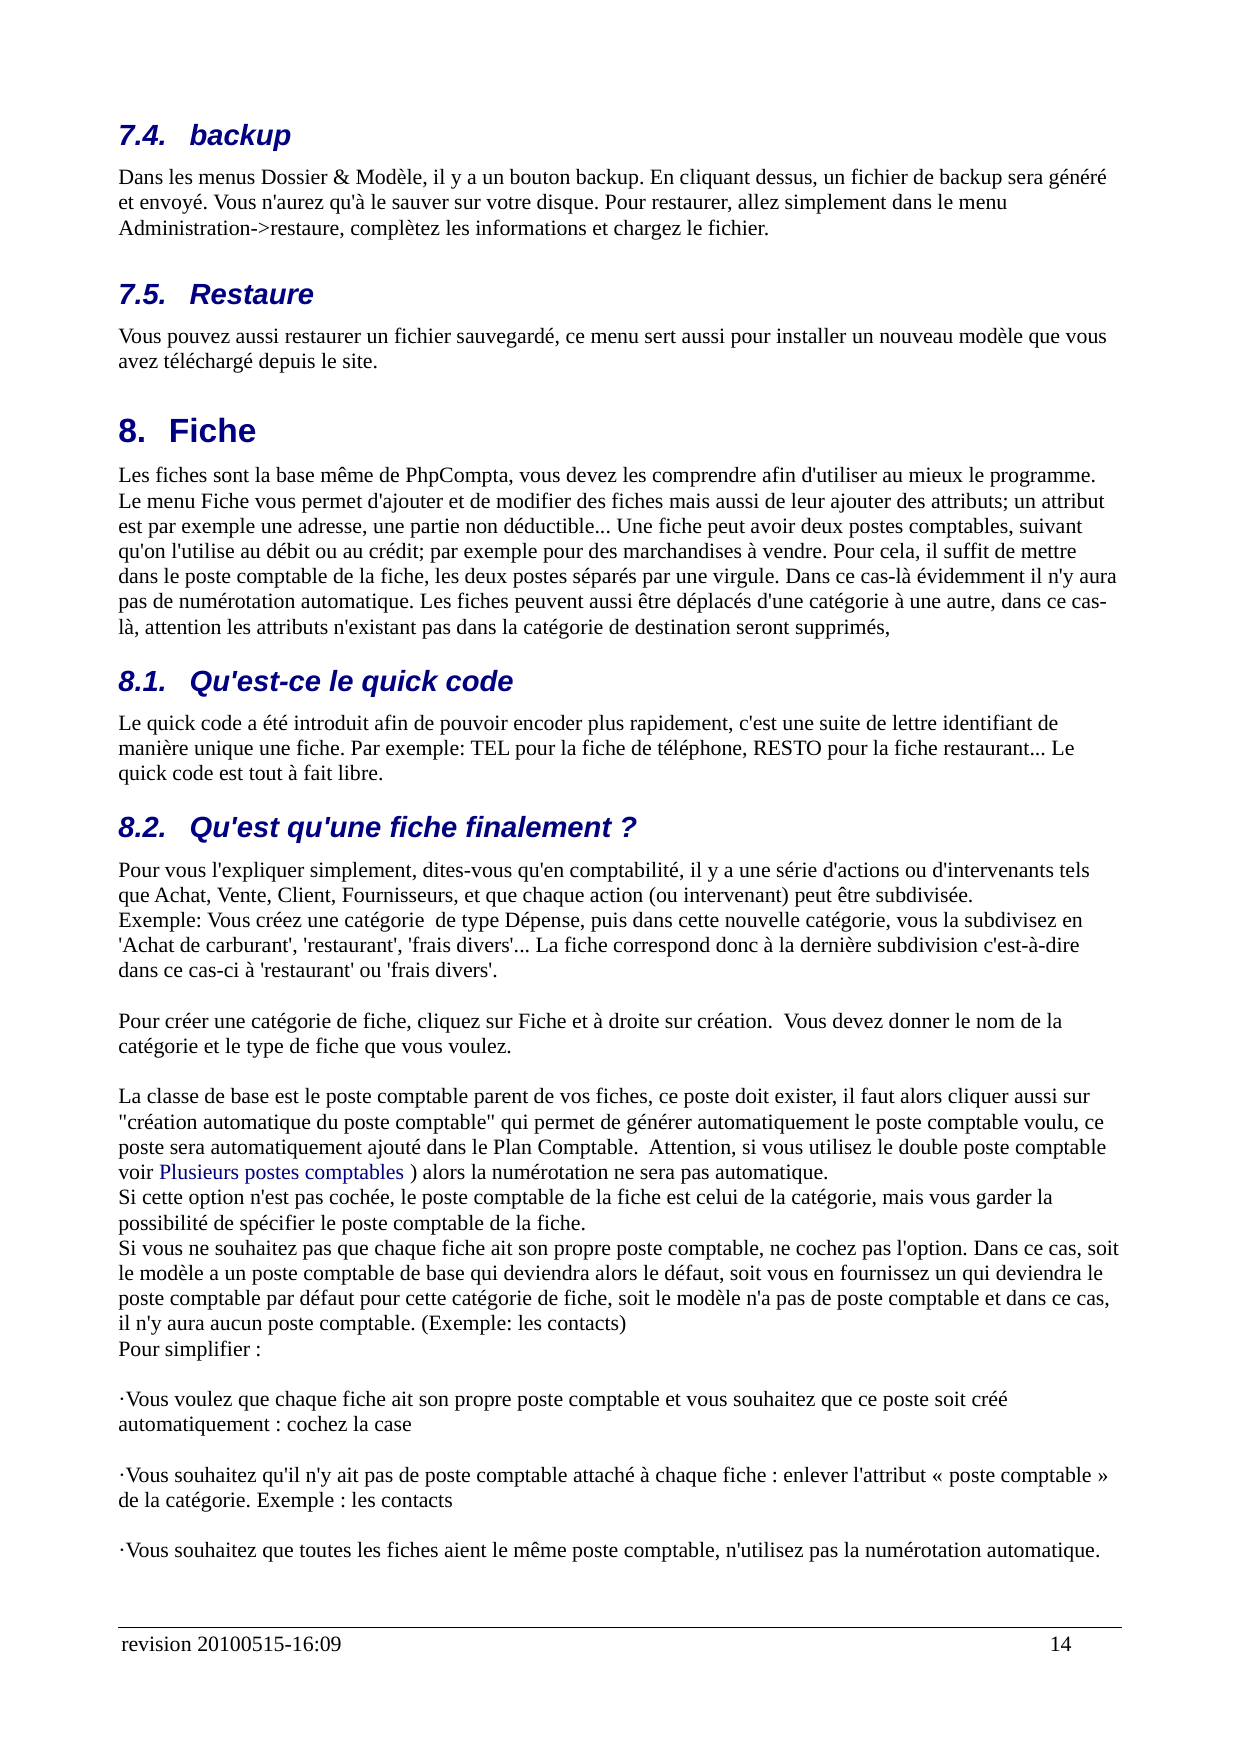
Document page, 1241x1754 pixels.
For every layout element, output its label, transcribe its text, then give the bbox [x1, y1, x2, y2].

subtitle backup [118, 118, 1122, 152]
text Pour créer une catégorie de fiche, cliquez sur Fiche et à droite sur création. Vous devez donner le nom de la catégorie et le type de fiche que vous voulez. [118, 1008, 1122, 1058]
text Exemple: Vous créez une catégorie de type Dépense, puis dans cette nouvelle catégorie, vous la subdivisez en 'Achat de carburant', 'restaurant', 'frais divers'... La fiche correspond donc à la dernière subdivision c'est-à-dire dans ce cas-ci à 'restaurant' ou 'frais divers'. [118, 907, 1122, 983]
text Si cette option n'est pas cochée, le poste comptable de la fiche est celui de la catégorie, mais vous garder la possibilité de spécifier le poste comptable de la fiche. [118, 1184, 1122, 1235]
text Si vous ne souhaitez pas que chaque fiche ait son propre poste comptable, ne cochez pas l'option. Dans ce cas, soit le modèle a un poste comptable de base qui deviendra alors le défaut, soit vous en fournissez un qui deviendra le poste comptable par défaut pour cette catégorie de fiche, soit le modèle n'a pas de poste comptable et dans ce cas, il n'y aura aucun poste comptable. (Exemple: les contacts) [118, 1235, 1122, 1336]
text Pour simplifier : [118, 1336, 1122, 1361]
text ·Vous voulez que chaque fiche ait son propre poste comptable et vous souhaitez que ce poste soit créé automatiquement : cochez la case [118, 1386, 1122, 1436]
subtitle Restaure [118, 277, 1122, 311]
text ·Vous souhaitez qu'il n'y ait pas de poste comptable attaché à chaque fiche : enlever l'attribut « poste comptable » de la catégorie. Exemple : les contacts [118, 1462, 1122, 1512]
text Vous pouvez aussi restaurer un fichier sauvegardé, ce menu sert aussi pour installer un nouveau modèle que vous avez téléchargé depuis le site. [118, 323, 1122, 374]
subtitle Qu'est qu'une fiche finalement ? [118, 811, 1122, 844]
text Pour vous l'expliquer simplement, dites-vous qu'en comptabilité, il y a une série d'actions ou d'intervenants tels que Achat, Vente, Client, Fournisseurs, et que chaque action (ou intervenant) peut être subdivisée. [118, 857, 1122, 907]
text Le quick code a été introduit afin de pouvoir encoder plus rapidement, c'est une suite de lettre identifiant de manière unique une fiche. Par exemple: TEL pour la fiche de téléphone, RESTO pour la fiche restaurant... Le quick code est tout à fait libre. [118, 710, 1122, 786]
subtitle Fiche [118, 411, 1122, 450]
text ·Vous souhaitez que toutes les fiches aient le même poste comptable, n'utilisez pas la numérotation automatique. [118, 1537, 1122, 1562]
text Dans les menus Dossier & Modèle, il y a un bouton backup. En cliquant dessus, un fichier de backup sera généré et envoyé. Vous n'aurez qu'à le sauver sur votre disque. Pour restaurer, allez simplement dans le menu Administration->restaure, complètez les informations et chargez le fichier. [118, 164, 1122, 240]
text Les fiches sont la base même de PhpCompta, vous devez les comprendre afin d'utiliser au mieux le programme. Le menu Fiche vous permet d'ajouter et de modifier des fiches mais aussi de leur ajouter des attributs; un attribut est par exemple une adresse, une partie non déductible... Une fiche peut avoir deux postes comptables, suivant qu'on l'utilise au débit ou au crédit; par exemple pour des marchandises à vendre. Pour cela, il suffit de mettre dans le poste comptable de la fiche, les deux postes séparés par une virgule. Dans ce cas-là évidemment il n'y aura pas de numérotation automatique. Les fiches peuvent aussi être déplacés d'une catégorie à une autre, dans ce cas-là, attention les attributs n'existant pas dans la catégorie de destination seront supprimés, [118, 462, 1122, 639]
subtitle Qu'est-ce le quick code [118, 664, 1122, 697]
text La classe de base est le poste comptable parent de vos fiches, ce poste doit exister, il faut alors cliquer aussi sur "création automatique du poste comptable" qui permet de générer automatiquement le poste comptable voulu, ce poste sera automatiquement ajouté dans le Plan Comptable. Attention, si vous utilisez le double poste comptable voir Plusieurs postes comptables ) alors la numérotation ne sera pas automatique. [118, 1083, 1122, 1184]
